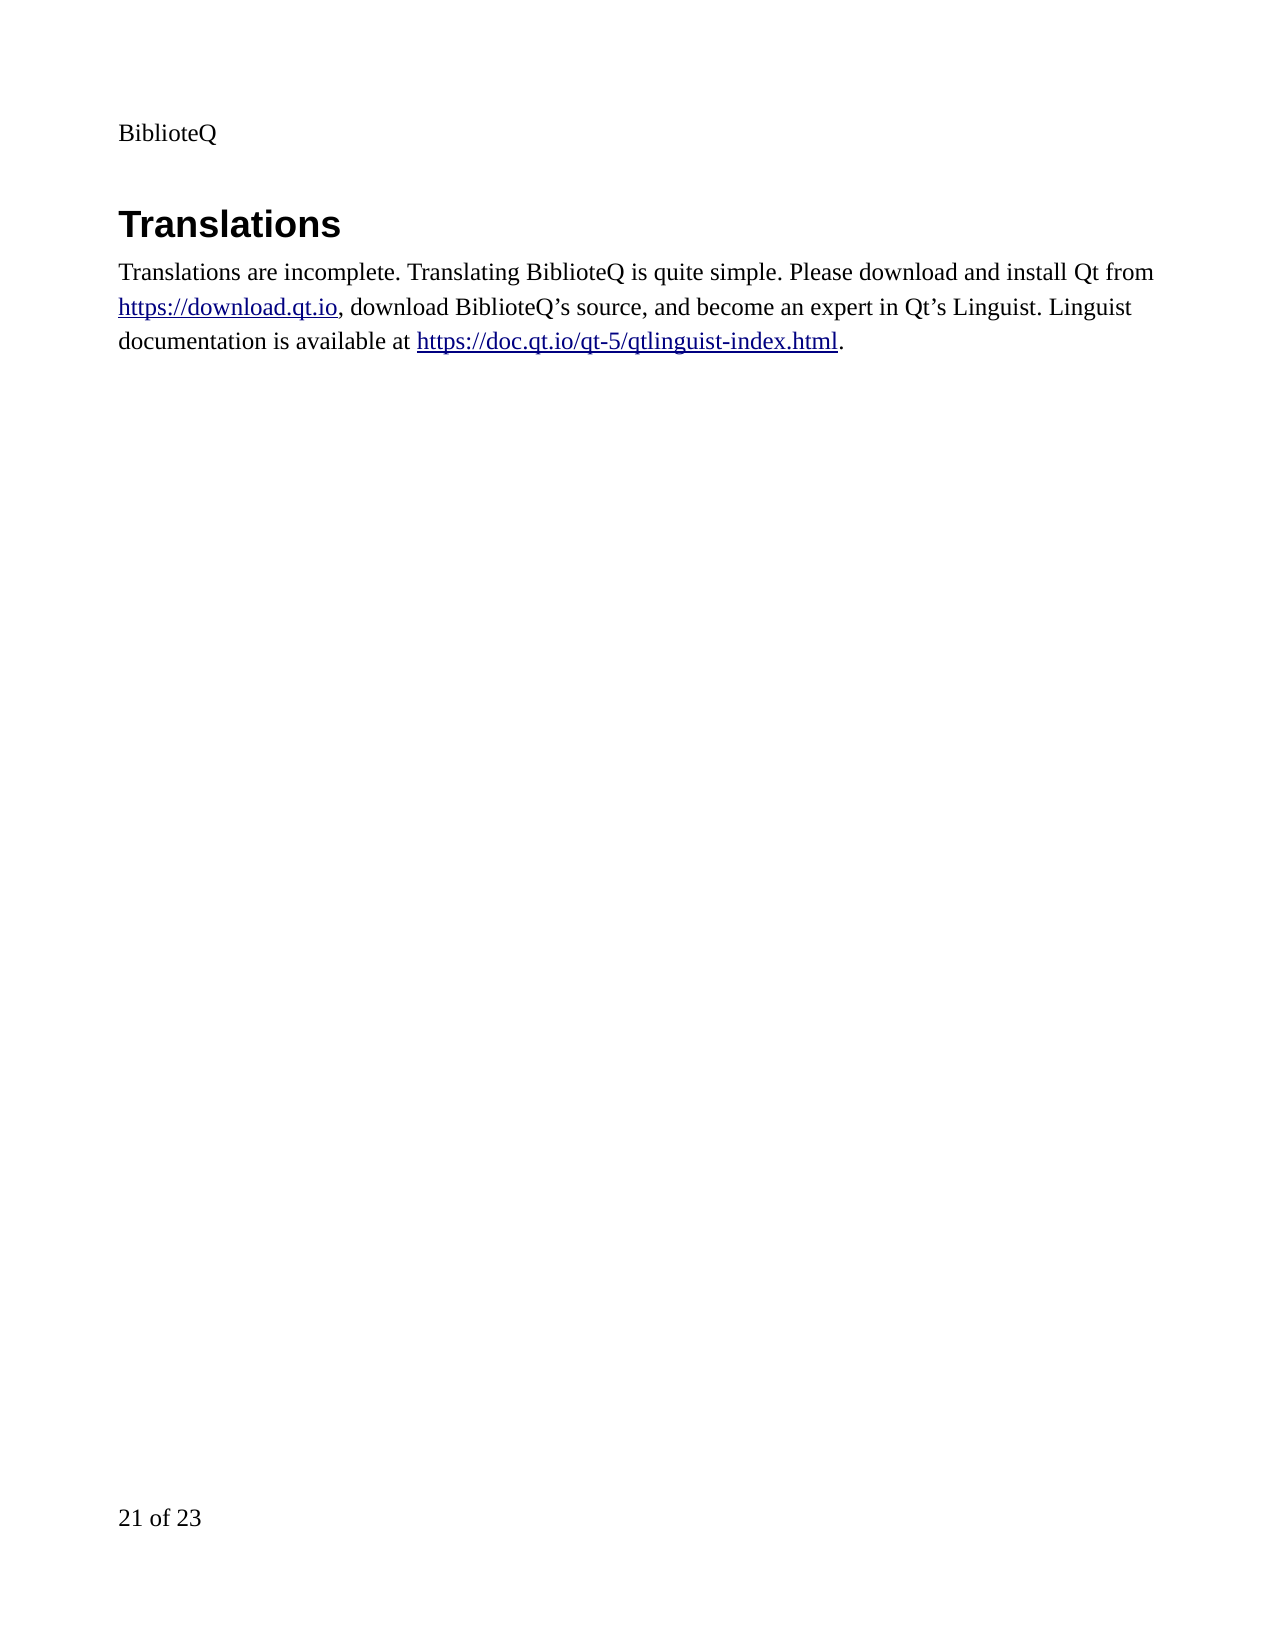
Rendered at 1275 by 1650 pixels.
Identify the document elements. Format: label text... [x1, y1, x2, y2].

subtitle Translations [118, 201, 1157, 245]
text Translations are incomplete. Translating BiblioteQ is quite simple. Please download and install Qt from https://download.qt.io, download BiblioteQ’s source, and become an expert in Qt’s Linguist. Linguist documentation is available at https://doc.qt.io/qt-5/qtlinguist-index.html. [118, 257, 1157, 355]
